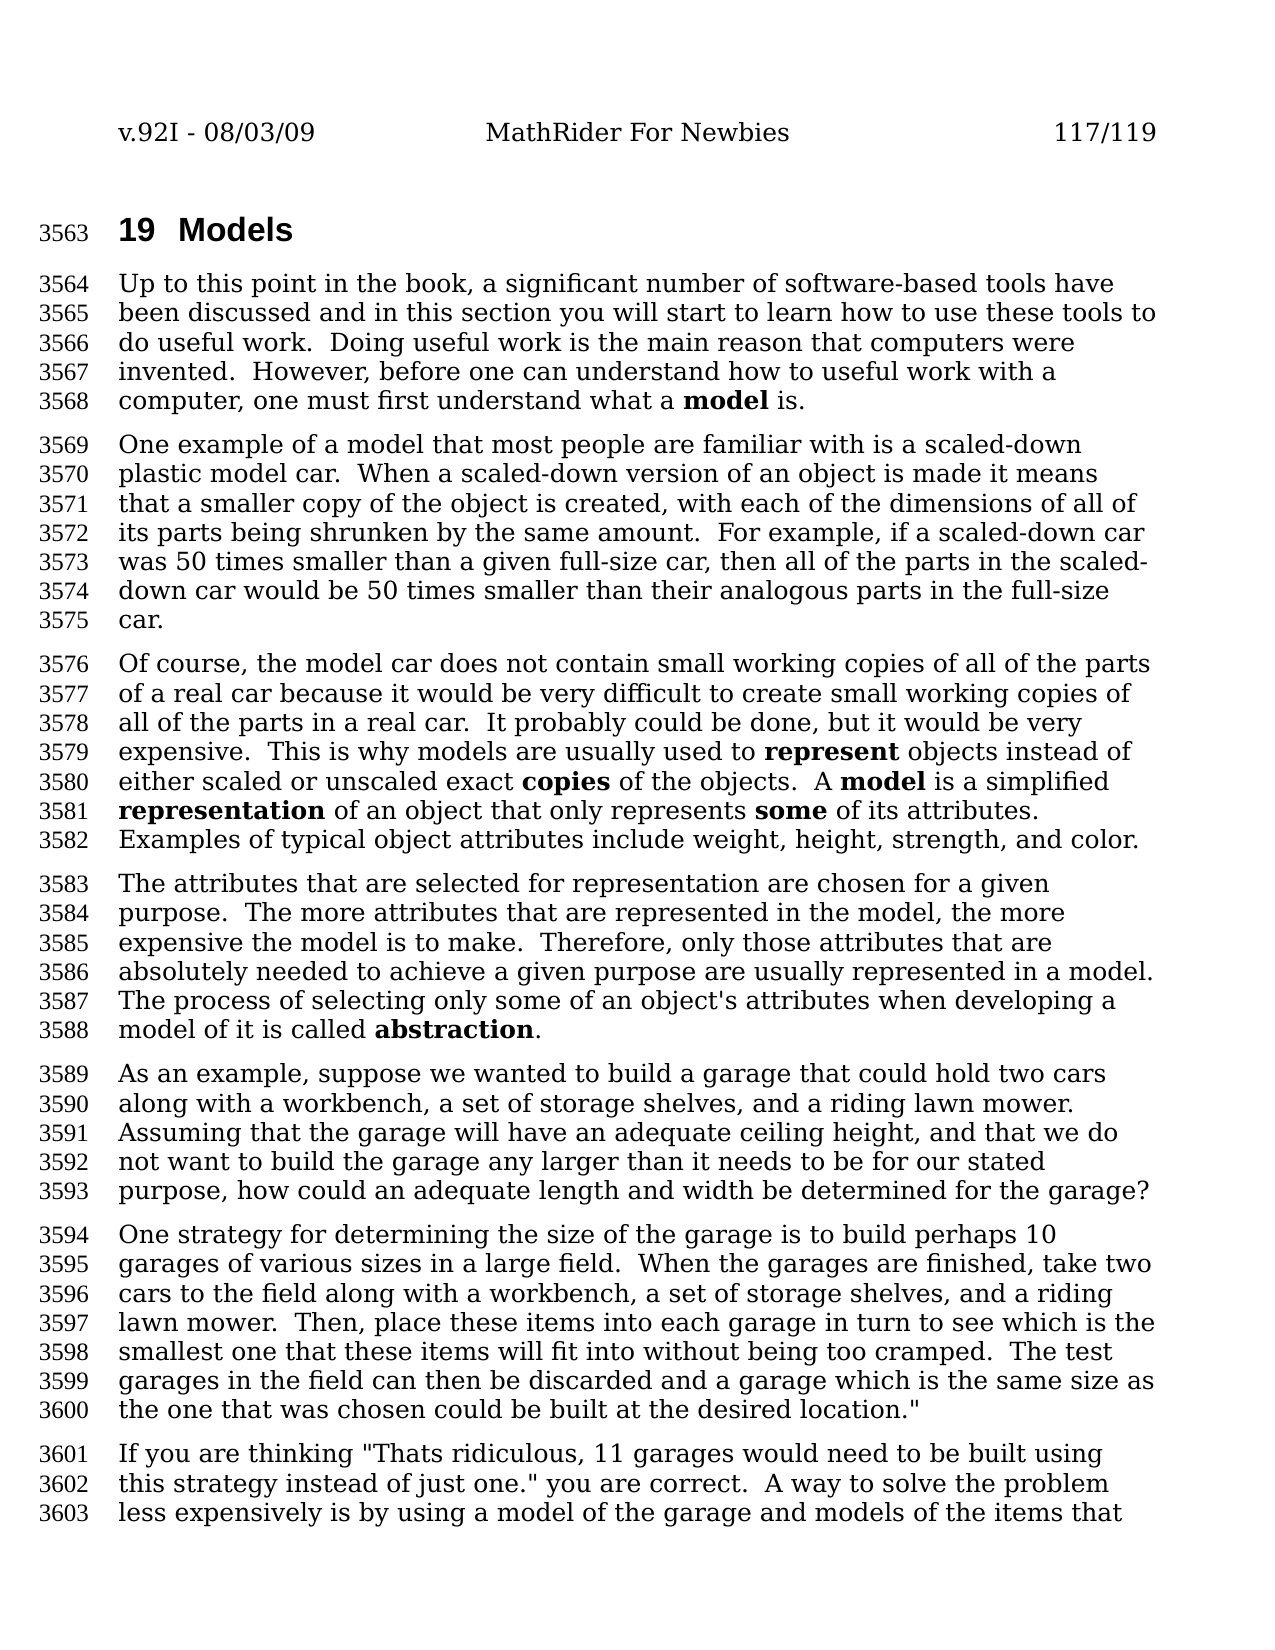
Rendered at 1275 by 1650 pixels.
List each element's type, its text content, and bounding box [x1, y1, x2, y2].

text One example of a model that most people are familiar with is a scaled-down plastic model car. When a scaled-down version of an object is made it means that a smaller copy of the object is created, with each of the dimensions of all of its parts being shrunken by the same amount. For example, if a scaled-down car was 50 times smaller than a given full-size car, then all of the parts in the scaled-down car would be 50 times smaller than their analogous parts in the full-size car. [118, 430, 1157, 634]
text The attributes that are selected for representation are chosen for a given purpose. The more attributes that are represented in the model, the more expensive the model is to make. Therefore, only those attributes that are absolutely needed to achieve a given purpose are usually represented in a model. The process of selecting only some of an object's attributes when developing a model of it is called abstraction. [118, 869, 1157, 1044]
text Of course, the model car does not contain small working copies of all of the parts of a real car because it would be very difficult to create small working copies of all of the parts in a real car. It probably could be done, but it would be very expensive. This is why models are usually used to represent objects instead of either scaled or unscaled exact copies of the objects. A model is a simplified representation of an object that only represents some of its attributes. Examples of typical object attributes include weight, height, strength, and color. [118, 649, 1157, 854]
subtitle Models [118, 210, 1157, 248]
text One strategy for determining the size of the garage is to build perhaps 10 garages of various sizes in a large field. When the garages are finished, take two cars to the field along with a workbench, a set of storage shelves, and a riding lawn mower. Then, place these items into each garage in turn to see which is the smallest one that these items will fit into without being too cramped. The test garages in the field can then be discarded and a garage which is the same size as the one that was chosen could be built at the desired location." [118, 1220, 1157, 1424]
text As an example, suppose we wanted to build a garage that could hold two cars along with a workbench, a set of storage shelves, and a riding lawn mower. Assuming that the garage will have an adequate ceiling height, and that we do not want to build the garage any larger than it needs to be for our stated purpose, how could an adequate length and width be determined for the garage? [118, 1059, 1157, 1205]
text If you are thinking "Thats ridiculous, 11 garages would need to be built using this strategy instead of just one." you are correct. A way to solve the problem less expensively is by using a model of the garage and models of the items that [118, 1439, 1157, 1527]
text Up to this point in the book, a significant number of software-based tools have been discussed and in this section you will start to learn how to use these tools to do useful work. Doing useful work is the main reason that computers were invented. However, before one can understand how to useful work with a computer, one must first understand what a model is. [118, 269, 1157, 415]
